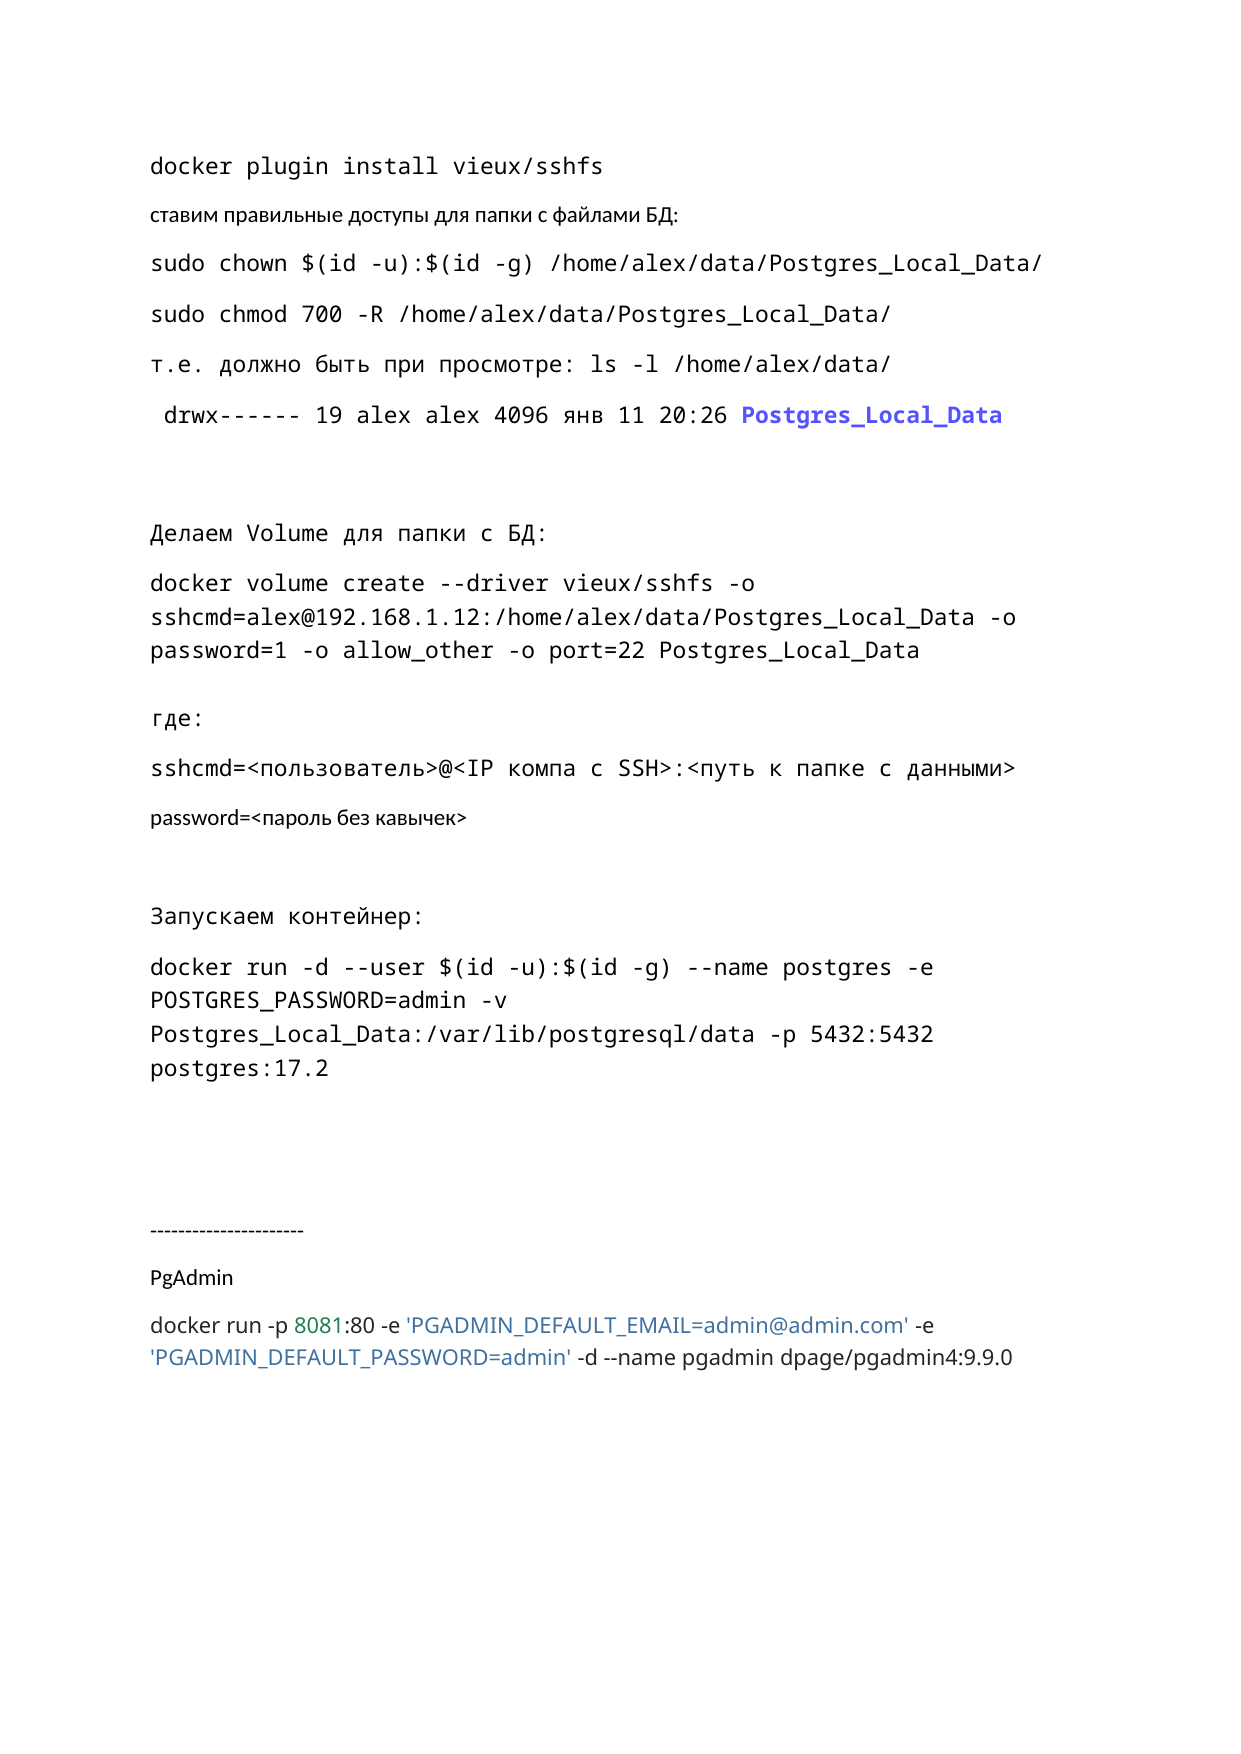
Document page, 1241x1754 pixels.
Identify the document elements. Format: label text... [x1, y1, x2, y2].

text docker plugin install vieux/sshfs [150, 150, 1090, 181]
text sudo chmod 700 -R /home/alex/data/Postgres_Local_Data/ [150, 298, 1090, 329]
text sudo chown $(id -u):$(id -g) /home/alex/data/Postgres_Local_Data/ [150, 247, 1090, 278]
text ставим правильные доступы для папки с файлами БД: [150, 200, 1090, 228]
text PgAdmin [150, 1263, 1090, 1291]
text docker run -p 8081:80 -e 'PGADMIN_DEFAULT_EMAIL=admin@admin.com' -e 'PGADMIN_DEFAULT_PASSWORD=admin' -d --name pgadmin dpage/pgadmin4:9.9.0 [150, 1310, 1090, 1372]
text drwx------ 19 alex alex 4096 янв 11 20:26 Postgres_Local_Data [150, 398, 1090, 497]
text Делаем Volume для папки с БД: [150, 516, 1090, 548]
text Запускаем контейнер: [150, 900, 1090, 931]
text т.е. должно быть при просмотре: ls -l /home/alex/data/ [150, 348, 1090, 379]
text docker run -d --user $(id -u):$(id -g) --name postgres -e POSTGRES_PASSWORD=admin -v Postgres_Local_Data:/var/lib/postgresql/data -p 5432:5432 postgres:17.2 [150, 950, 1090, 1150]
text docker volume create --driver vieux/sshfs -o sshcmd=alex@192.168.1.12:/home/alex/data/Postgres_Local_Data -o password=1 -o allow_other -o port=22 Postgres_Local_Data где: [150, 567, 1090, 733]
text sshcmd=<пользователь>@<IP компа с SSH>:<путь к папке с данными> [150, 752, 1090, 783]
text password=<пароль без кавычек> [150, 803, 1090, 831]
text ---------------------- [150, 1216, 1090, 1244]
